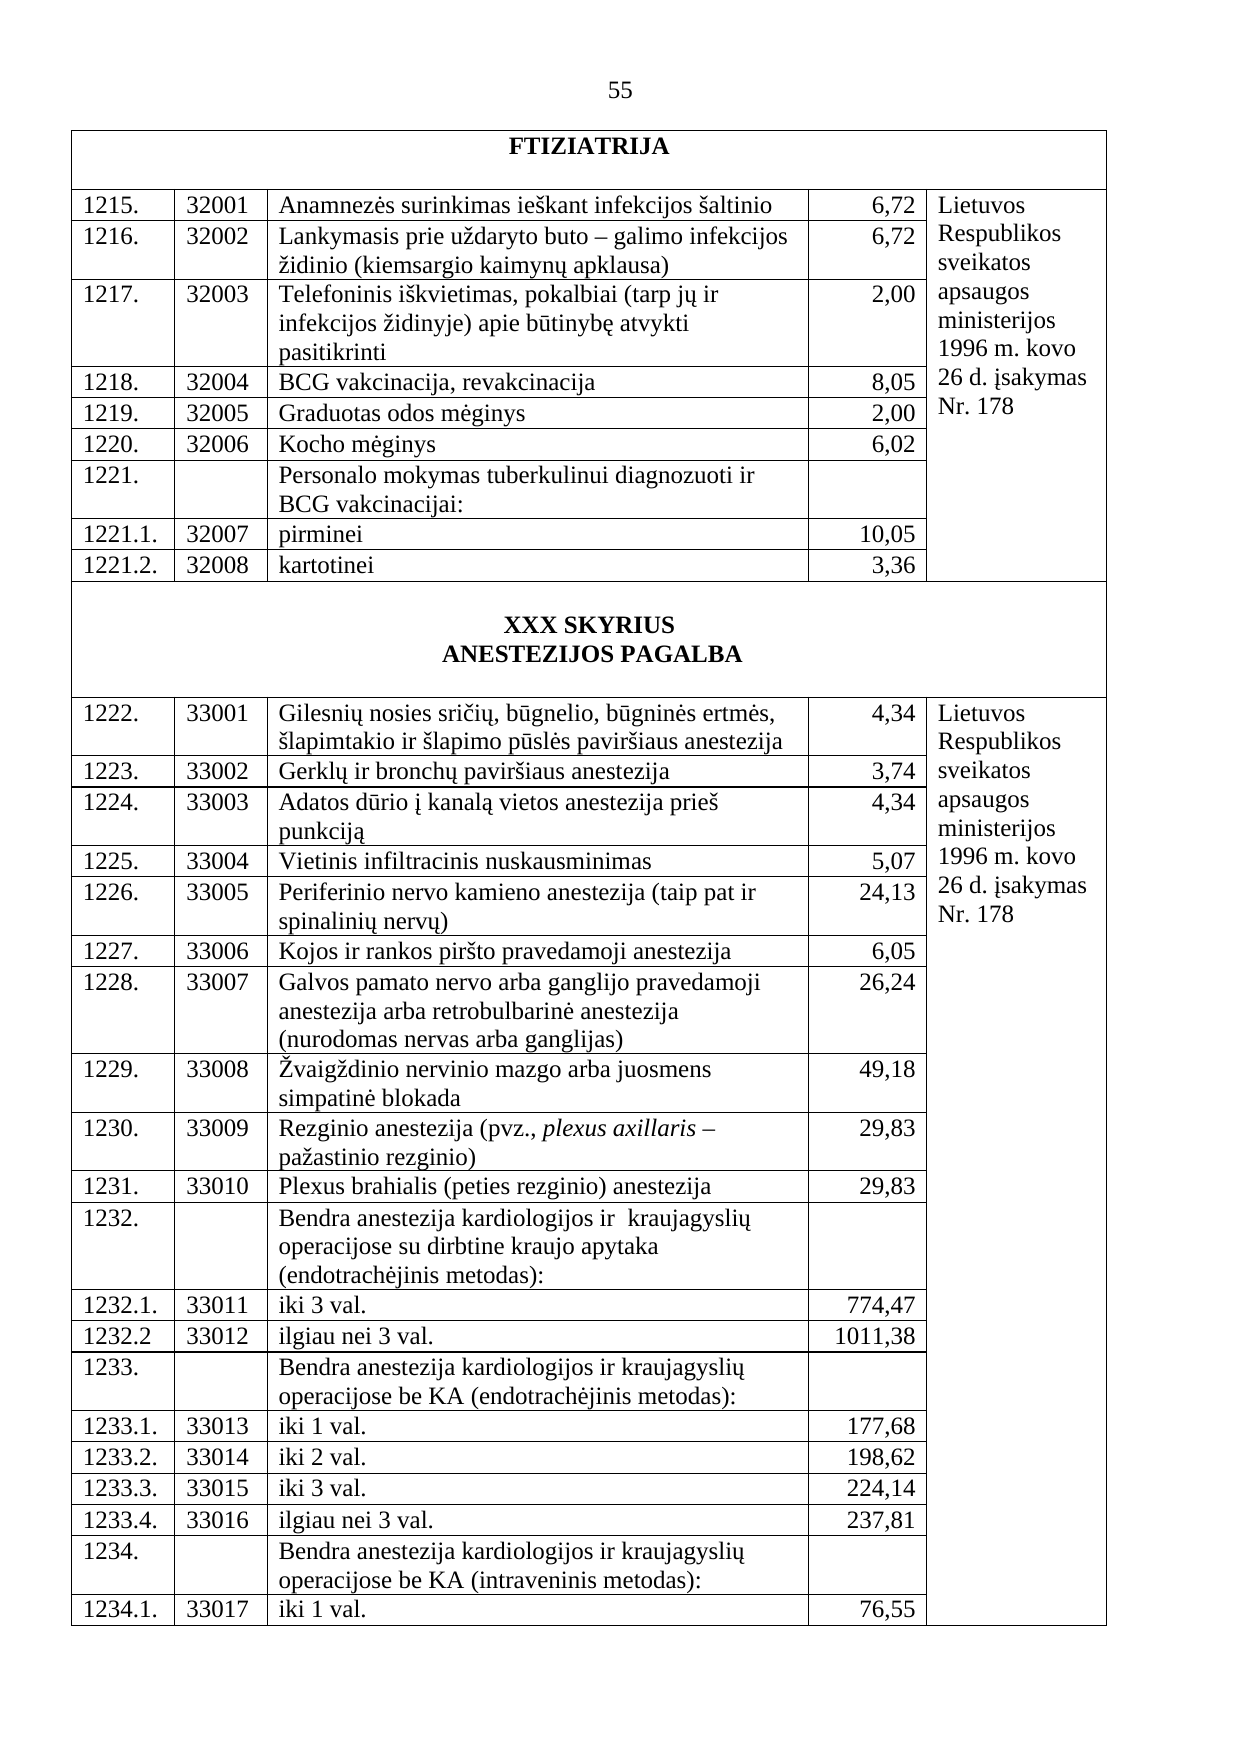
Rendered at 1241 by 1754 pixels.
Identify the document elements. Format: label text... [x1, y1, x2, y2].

table_cell iki 2 val. [268, 1442, 808, 1472]
table_cell 237,81 [809, 1505, 926, 1535]
table_cell 1225. [72, 846, 174, 876]
table_cell 33015 [175, 1474, 267, 1504]
table_cell [1107, 1202, 1120, 1289]
table_cell 2,00 [809, 398, 926, 428]
table_cell [809, 1353, 926, 1410]
table_cell 32007 [175, 519, 267, 549]
table_cell 2,00 [809, 280, 926, 366]
table_cell 1233. [72, 1353, 174, 1410]
table_cell 33016 [175, 1505, 267, 1535]
table_cell 1233.1. [72, 1411, 174, 1441]
table_cell 10,05 [809, 519, 926, 549]
table_cell [809, 1536, 926, 1593]
table_cell 33002 [175, 756, 267, 786]
table_cell [1107, 1351, 1120, 1410]
table_cell iki 3 val. [268, 1290, 808, 1320]
table_cell [175, 1536, 267, 1593]
table_cell [1107, 428, 1120, 459]
table_cell Graduotas odos mėginys [268, 398, 808, 428]
table_cell 1217. [72, 280, 174, 366]
table_cell [1107, 1320, 1120, 1351]
table_cell 1221. [72, 461, 174, 518]
table_cell 32003 [175, 280, 267, 366]
table_cell [809, 1203, 926, 1289]
table_cell 32005 [175, 398, 267, 428]
table_cell 1230. [72, 1113, 174, 1170]
table_cell [1107, 755, 1120, 786]
table_cell BCG vakcinacija, revakcinacija [268, 367, 808, 397]
table_cell [1107, 518, 1120, 549]
table_cell 1221.1. [72, 519, 174, 549]
table_cell Rezginio anestezija (pvz., plexus axillaris – pažastinio rezginio) [268, 1113, 808, 1170]
table_cell 1011,38 [809, 1321, 926, 1351]
table_cell 29,83 [809, 1113, 926, 1170]
table_cell 1219. [72, 398, 174, 428]
table_cell 33005 [175, 877, 267, 935]
table_cell 24,13 [809, 877, 926, 935]
table_cell 1229. [72, 1054, 174, 1112]
table_cell [1107, 1504, 1120, 1535]
table_cell [1107, 279, 1120, 366]
table_cell 33014 [175, 1442, 267, 1472]
table_cell 32006 [175, 429, 267, 459]
table_cell [1107, 1170, 1120, 1202]
table_cell 33017 [175, 1595, 267, 1625]
table_cell 6,02 [809, 429, 926, 459]
table_cell 4,34 [809, 698, 926, 755]
table_cell [1107, 189, 1120, 220]
table_cell 1232.2 [72, 1321, 174, 1351]
table_cell 33013 [175, 1411, 267, 1441]
table_cell [1107, 397, 1120, 428]
table_cell 32001 [175, 190, 267, 220]
table_cell 1231. [72, 1171, 174, 1202]
table_cell [1107, 1441, 1120, 1472]
table_cell 1216. [72, 221, 174, 278]
table_cell 33009 [175, 1113, 267, 1170]
table_cell 33008 [175, 1054, 267, 1112]
table_cell 3,36 [809, 550, 926, 581]
table_cell 5,07 [809, 846, 926, 876]
table_cell 33011 [175, 1290, 267, 1320]
table_cell Žvaigždinio nervinio mazgo arba juosmens simpatinė blokada [268, 1054, 808, 1112]
table_cell Lankymasis prie uždaryto buto – galimo infekcijos židinio (kiemsargio kaimynų apklausa) [268, 221, 808, 278]
table_cell 1220. [72, 429, 174, 459]
table_cell [175, 1203, 267, 1289]
table_cell [1107, 1473, 1120, 1504]
table_cell 1234. [72, 1536, 174, 1593]
table_cell Kojos ir rankos piršto pravedamoji anestezija [268, 936, 808, 966]
table_cell Telefoninis iškvietimas, pokalbiai (tarp jų ir infekcijos židinyje) apie būtinybę atvykti pasitikrinti [268, 280, 808, 366]
table_cell 1232. [72, 1203, 174, 1289]
table_cell Adatos dūrio į kanalą vietos anestezija prieš punkciją [268, 788, 808, 845]
table_cell 3,74 [809, 756, 926, 786]
table_cell 33010 [175, 1171, 267, 1202]
table_cell [1107, 876, 1120, 935]
table_cell [175, 461, 267, 518]
table_cell 1227. [72, 936, 174, 966]
table_cell 1226. [72, 877, 174, 935]
table_cell Bendra anestezija kardiologijos ir kraujagyslių operacijose su dirbtine kraujo apytaka (endotrachėjinis metodas): [268, 1203, 808, 1289]
table_cell [1107, 1410, 1120, 1441]
table_cell 774,47 [809, 1290, 926, 1320]
table_cell Gerklų ir bronchų paviršiaus anestezija [268, 756, 808, 786]
table_cell kartotinei [268, 550, 808, 581]
table_cell 1222. [72, 698, 174, 755]
table_cell [1107, 935, 1120, 966]
table_cell Lietuvos Respublikos sveikatos apsaugos ministerijos 1996 m. kovo 26 d. įsakymas Nr. 178 [927, 190, 1106, 581]
table_cell [1107, 549, 1120, 581]
table_cell 29,83 [809, 1171, 926, 1202]
table_cell 6,72 [809, 221, 926, 278]
table_cell 1233.3. [72, 1474, 174, 1504]
table_cell [1107, 786, 1120, 845]
table_cell Bendra anestezija kardiologijos ir kraujagyslių operacijose be KA (intraveninis metodas): [268, 1536, 808, 1593]
table_cell 1233.2. [72, 1442, 174, 1472]
table_cell 1221.2. [72, 550, 174, 581]
table_cell 1232.1. [72, 1290, 174, 1320]
table_cell [1107, 1535, 1120, 1593]
table_cell [1107, 1594, 1120, 1625]
table_cell 1233.4. [72, 1505, 174, 1535]
table_cell [809, 461, 926, 518]
table_cell 33001 [175, 698, 267, 755]
table_cell 8,05 [809, 367, 926, 397]
table_cell 1223. [72, 756, 174, 786]
table_cell 33006 [175, 936, 267, 966]
table_cell 32004 [175, 367, 267, 397]
table_cell 49,18 [809, 1054, 926, 1112]
table_cell 1218. [72, 367, 174, 397]
table_cell 33004 [175, 846, 267, 876]
table_cell Lietuvos Respublikos sveikatos apsaugos ministerijos 1996 m. kovo 26 d. įsakymas Nr. 178 [927, 698, 1106, 1625]
table_cell Bendra anestezija kardiologijos ir kraujagyslių operacijose be KA (endotrachėjinis metodas): [268, 1353, 808, 1410]
table_cell 198,62 [809, 1442, 926, 1472]
table_cell Kocho mėginys [268, 429, 808, 459]
table_cell 32002 [175, 221, 267, 278]
table_cell Personalo mokymas tuberkulinui diagnozuoti ir BCG vakcinacijai: [268, 461, 808, 518]
table_cell 33007 [175, 967, 267, 1053]
table_cell Anamnezės surinkimas ieškant infekcijos šaltinio [268, 190, 808, 220]
table_cell XXX SKYRIUS ANESTEZIJOS PAGALBA [72, 582, 1106, 697]
table_cell iki 1 val. [268, 1411, 808, 1441]
table_cell 1215. [72, 190, 174, 220]
table_cell 6,05 [809, 936, 926, 966]
table_cell [1107, 460, 1120, 518]
table_cell 33003 [175, 788, 267, 845]
table_cell pirminei [268, 519, 808, 549]
table_cell [1107, 845, 1120, 876]
table_cell iki 1 val. [268, 1595, 808, 1625]
table_cell [1107, 697, 1120, 755]
table_cell [1107, 1112, 1120, 1170]
table_cell 4,34 [809, 788, 926, 845]
table_cell Galvos pamato nervo arba ganglijo pravedamoji anestezija arba retrobulbarinė anestezija (nurodomas nervas arba ganglijas) [268, 967, 808, 1053]
table_cell [175, 1353, 267, 1410]
table_cell Periferinio nervo kamieno anestezija (taip pat ir spinalinių nervų) [268, 877, 808, 935]
table_cell [1107, 966, 1120, 1053]
table_cell [1107, 1053, 1120, 1112]
table_cell 1228. [72, 967, 174, 1053]
table_cell 32008 [175, 550, 267, 581]
table_cell iki 3 val. [268, 1474, 808, 1504]
table_cell Vietinis infiltracinis nuskausminimas [268, 846, 808, 876]
table_cell [1107, 366, 1120, 397]
table_cell 1234.1. [72, 1595, 174, 1625]
table_cell 177,68 [809, 1411, 926, 1441]
table_cell [1107, 220, 1120, 278]
table_cell 6,72 [809, 190, 926, 220]
table_cell 224,14 [809, 1474, 926, 1504]
table_cell ilgiau nei 3 val. [268, 1321, 808, 1351]
table_cell Gilesnių nosies sričių, būgnelio, būgninės ertmės, šlapimtakio ir šlapimo pūslės paviršiaus anestezija [268, 698, 808, 755]
table_cell [1107, 1289, 1120, 1320]
table_cell 33012 [175, 1321, 267, 1351]
table_cell 76,55 [809, 1595, 926, 1625]
table_cell [1107, 581, 1120, 697]
table_cell FTIZIATRIJA [72, 131, 1106, 189]
table_cell 26,24 [809, 967, 926, 1053]
table_cell [1107, 130, 1120, 189]
table_cell ilgiau nei 3 val. [268, 1505, 808, 1535]
table_cell 1224. [72, 788, 174, 845]
table_cell Plexus brahialis (peties rezginio) anestezija [268, 1171, 808, 1202]
